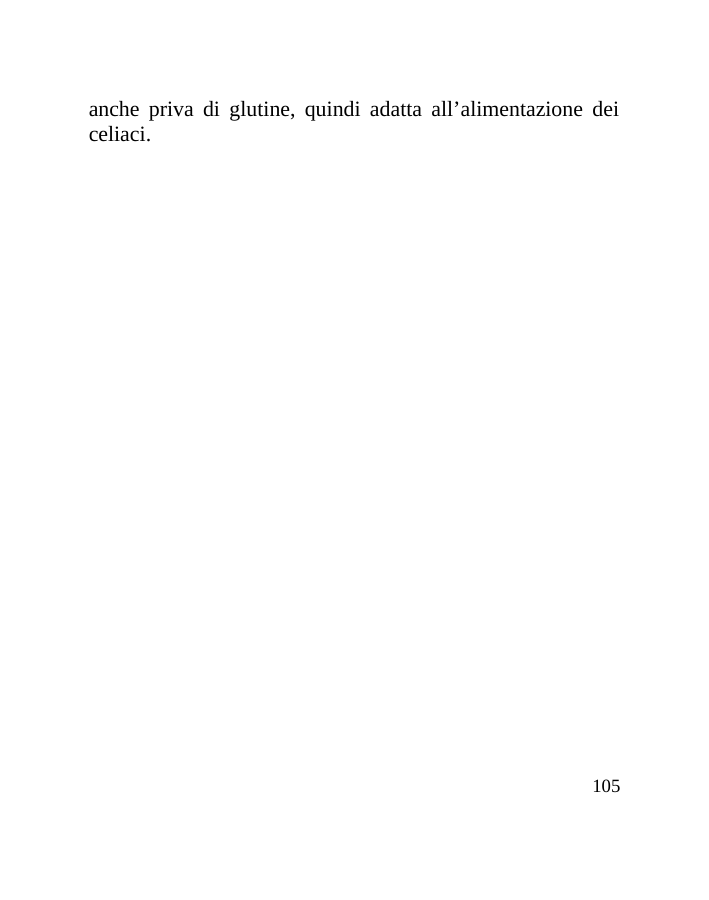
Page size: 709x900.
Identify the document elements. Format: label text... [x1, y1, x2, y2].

text anche priva di glutine, quindi adatta all’alimentazione dei celiaci. [88, 96, 620, 146]
